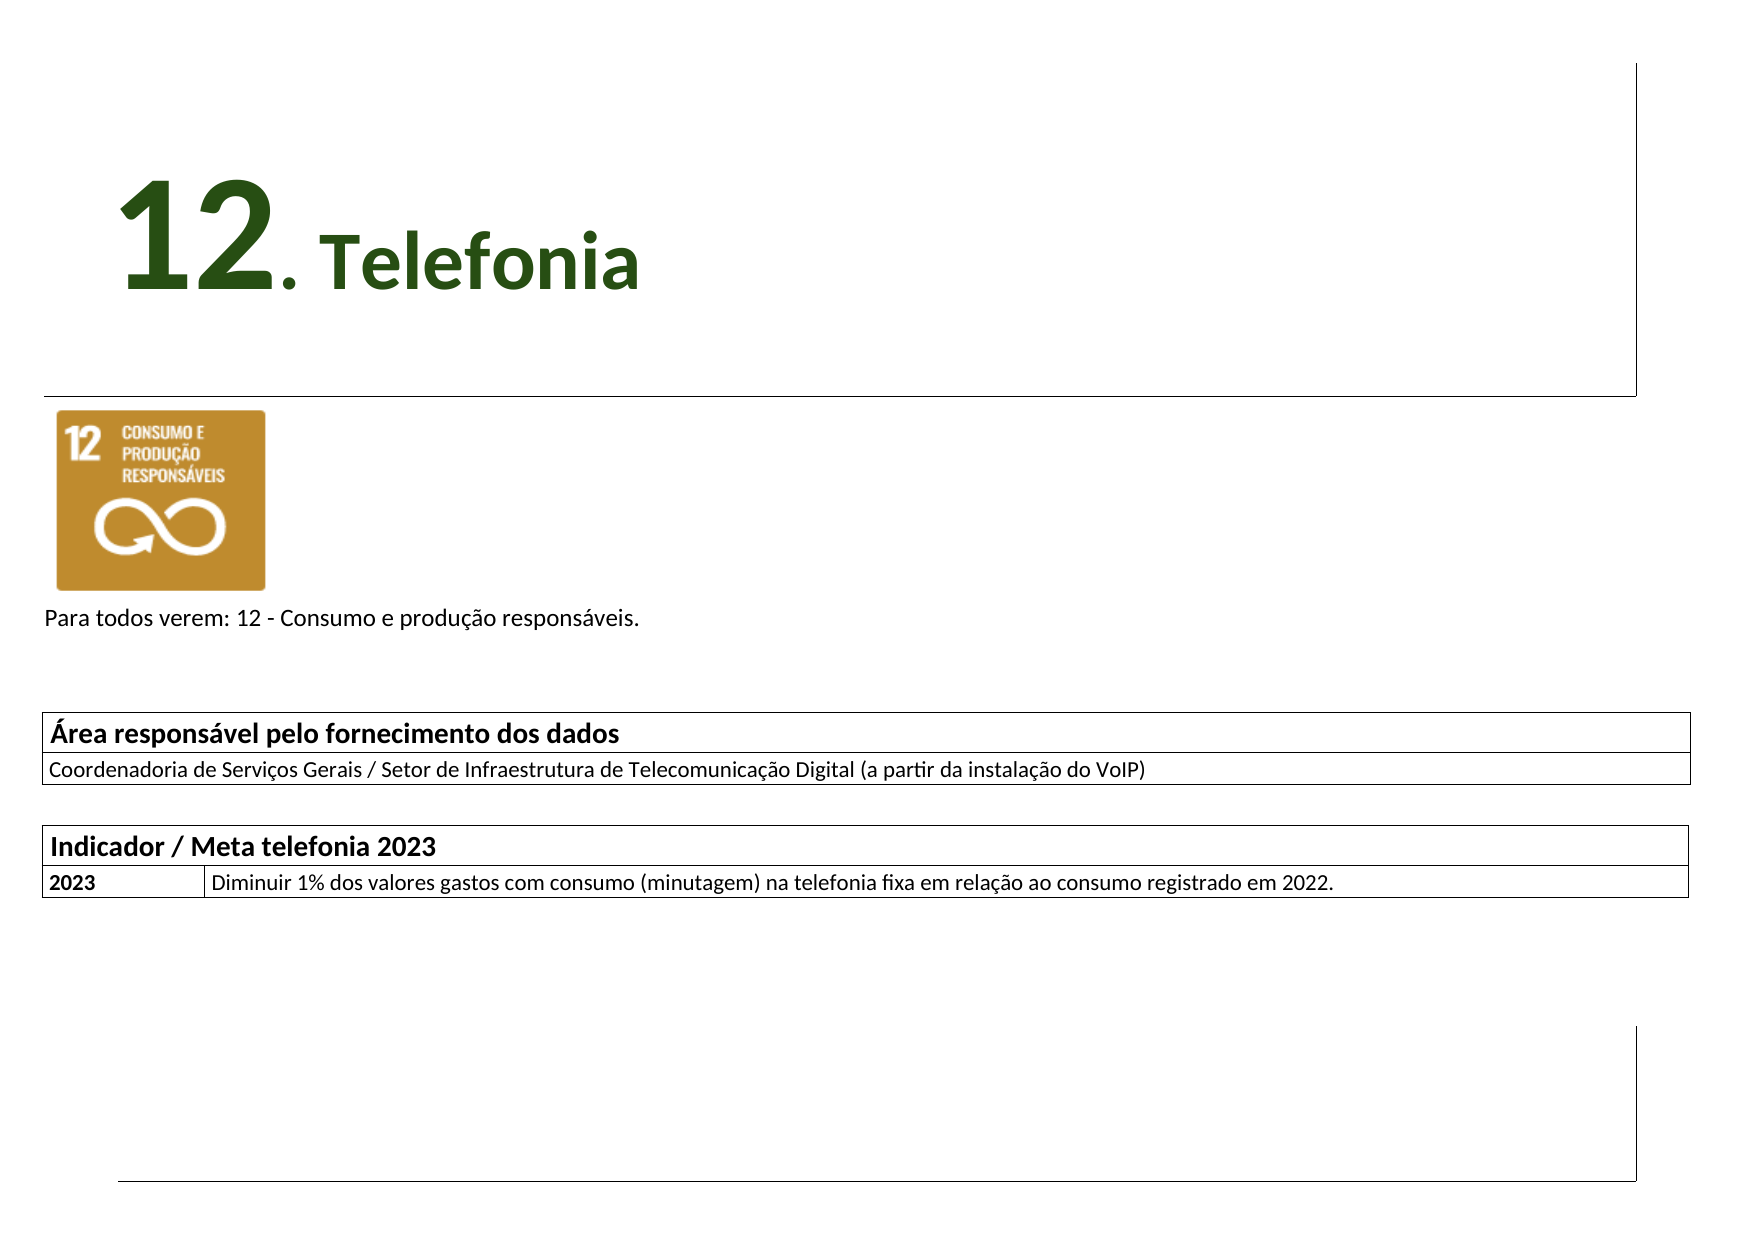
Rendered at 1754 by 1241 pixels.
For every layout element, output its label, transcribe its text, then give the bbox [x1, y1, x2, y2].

table_cell Diminuir 1% dos valores gastos com consumo (minutagem) na telefonia fixa em relação ao consumo registrado em 2022. [205, 866, 1688, 897]
text Para todos verem: 12 - Consumo e produção responsáveis. [44, 602, 1712, 633]
table_cell 2023 [43, 866, 204, 897]
table_header Indicador / Meta telefonia 2023 [43, 826, 1688, 865]
text 12. Telefonia [44, 63, 1636, 396]
table_header Área responsável pelo fornecimento dos dados [43, 713, 1690, 752]
table_cell Coordenadoria de Serviços Gerais / Setor de Infraestrutura de Telecomunicação Digital (a partir da instalação do VoIP) [43, 753, 1690, 784]
